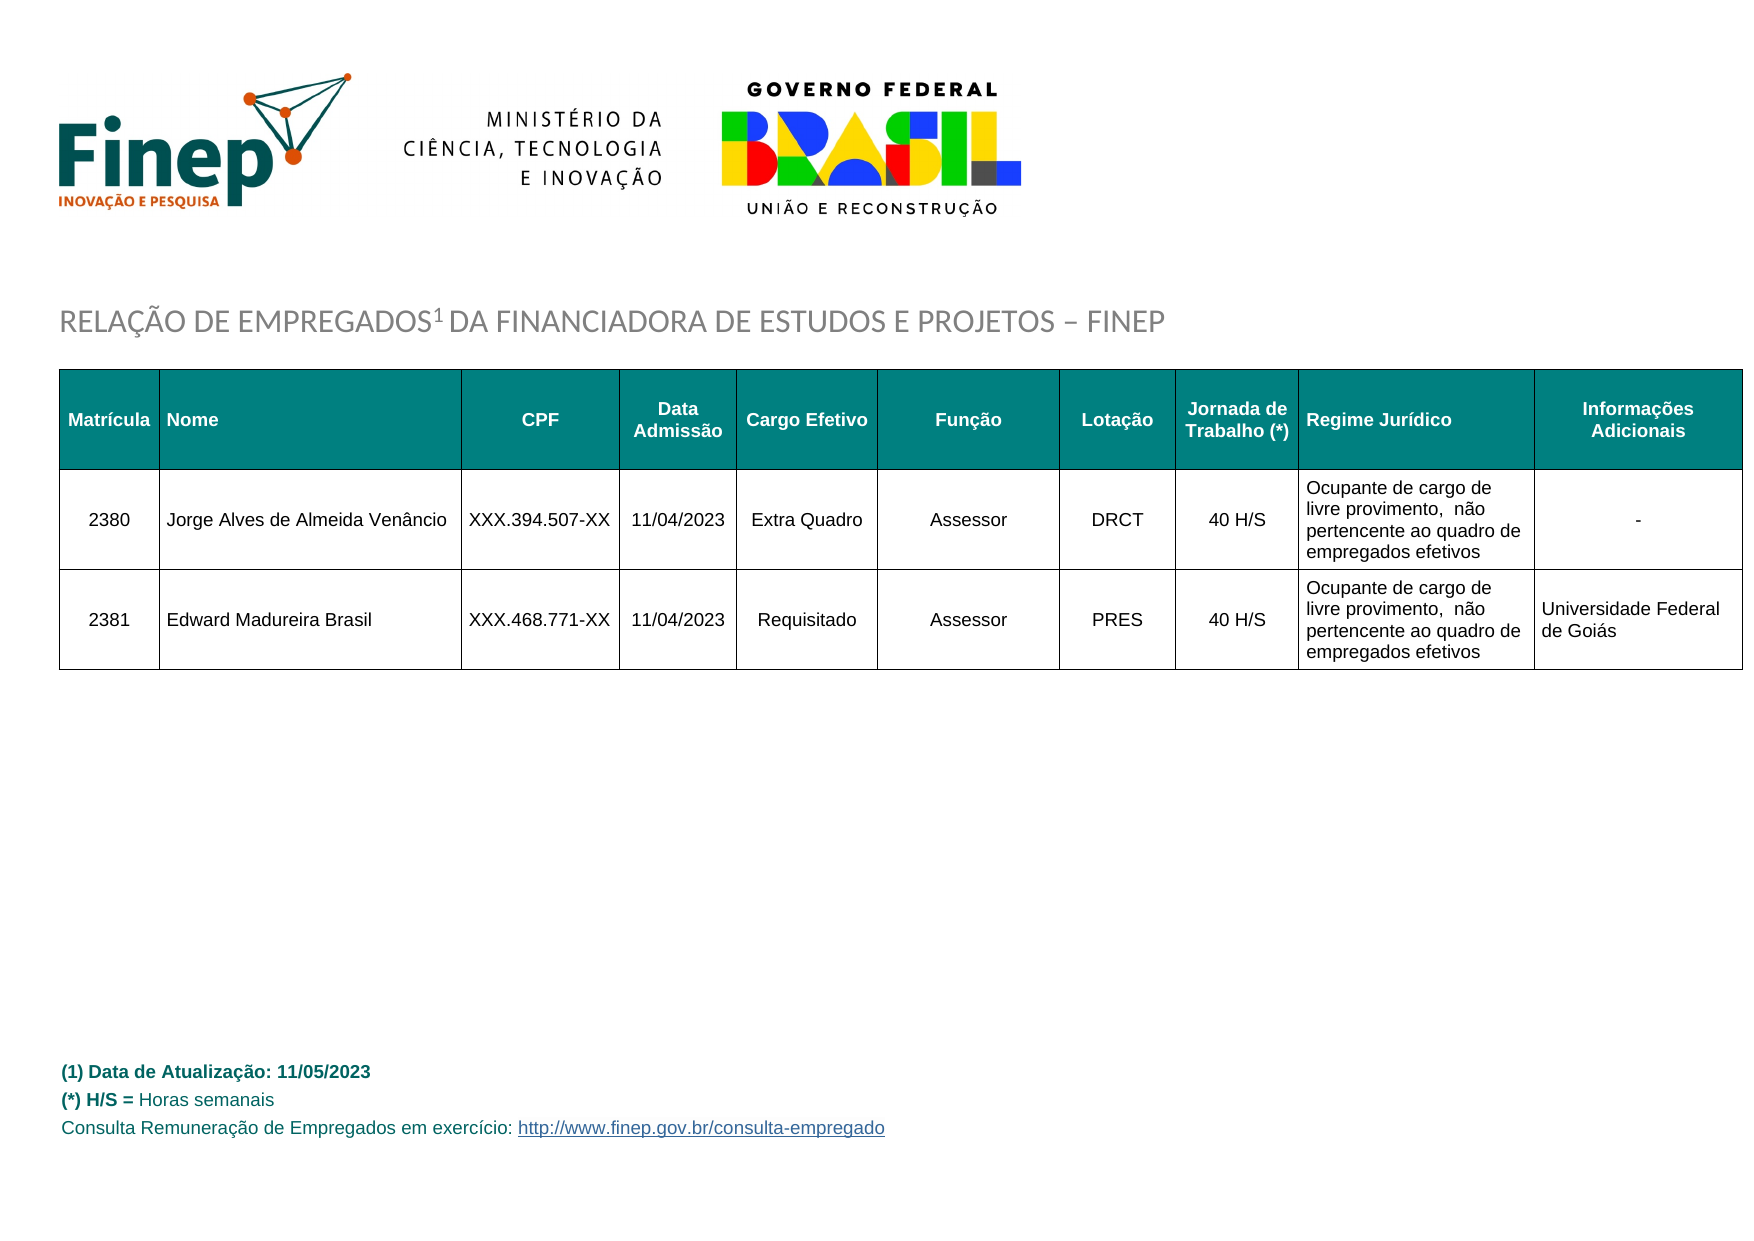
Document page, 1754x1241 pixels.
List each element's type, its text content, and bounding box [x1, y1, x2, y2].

table_cell 11/04/2023 [620, 470, 736, 569]
table_cell Edward Madureira Brasil [160, 570, 461, 669]
table_cell 40 H/S [1176, 470, 1298, 569]
table_cell 40 H/S [1176, 570, 1298, 669]
table_cell PRES [1060, 570, 1175, 669]
table_cell Jorge Alves de Almeida Venâncio [160, 470, 461, 569]
table_cell Extra Quadro [737, 470, 877, 569]
table_cell Ocupante de cargo de livre provimento, não pertencente ao quadro de empregados efetivos [1299, 470, 1534, 569]
table_cell Ocupante de cargo de livre provimento, não pertencente ao quadro de empregados efetivos [1299, 570, 1534, 669]
table_header Informações Adicionais [1535, 370, 1742, 469]
table_header Jornada de Trabalho (*) [1176, 370, 1298, 469]
table_cell - [1535, 470, 1742, 569]
table_cell 2380 [60, 470, 159, 569]
table_cell DRCT [1060, 470, 1175, 569]
table_cell Universidade Federal de Goiás [1535, 570, 1742, 669]
table_header Nome [160, 370, 461, 469]
table_header CPF [462, 370, 619, 469]
table_cell 2381 [60, 570, 159, 669]
table_header Cargo Efetivo [737, 370, 877, 469]
table_header Lotação [1060, 370, 1175, 469]
table_cell Requisitado [737, 570, 877, 669]
table_header Regime Jurídico [1299, 370, 1534, 469]
table_header Data Admissão [620, 370, 736, 469]
table_header Função [878, 370, 1059, 469]
table_cell Assessor [878, 470, 1059, 569]
table_header Matrícula [60, 370, 159, 469]
table_cell Assessor [878, 570, 1059, 669]
table_cell 11/04/2023 [620, 570, 736, 669]
table_cell XXX.468.771-XX [462, 570, 619, 669]
table_cell XXX.394.507-XX [462, 470, 619, 569]
